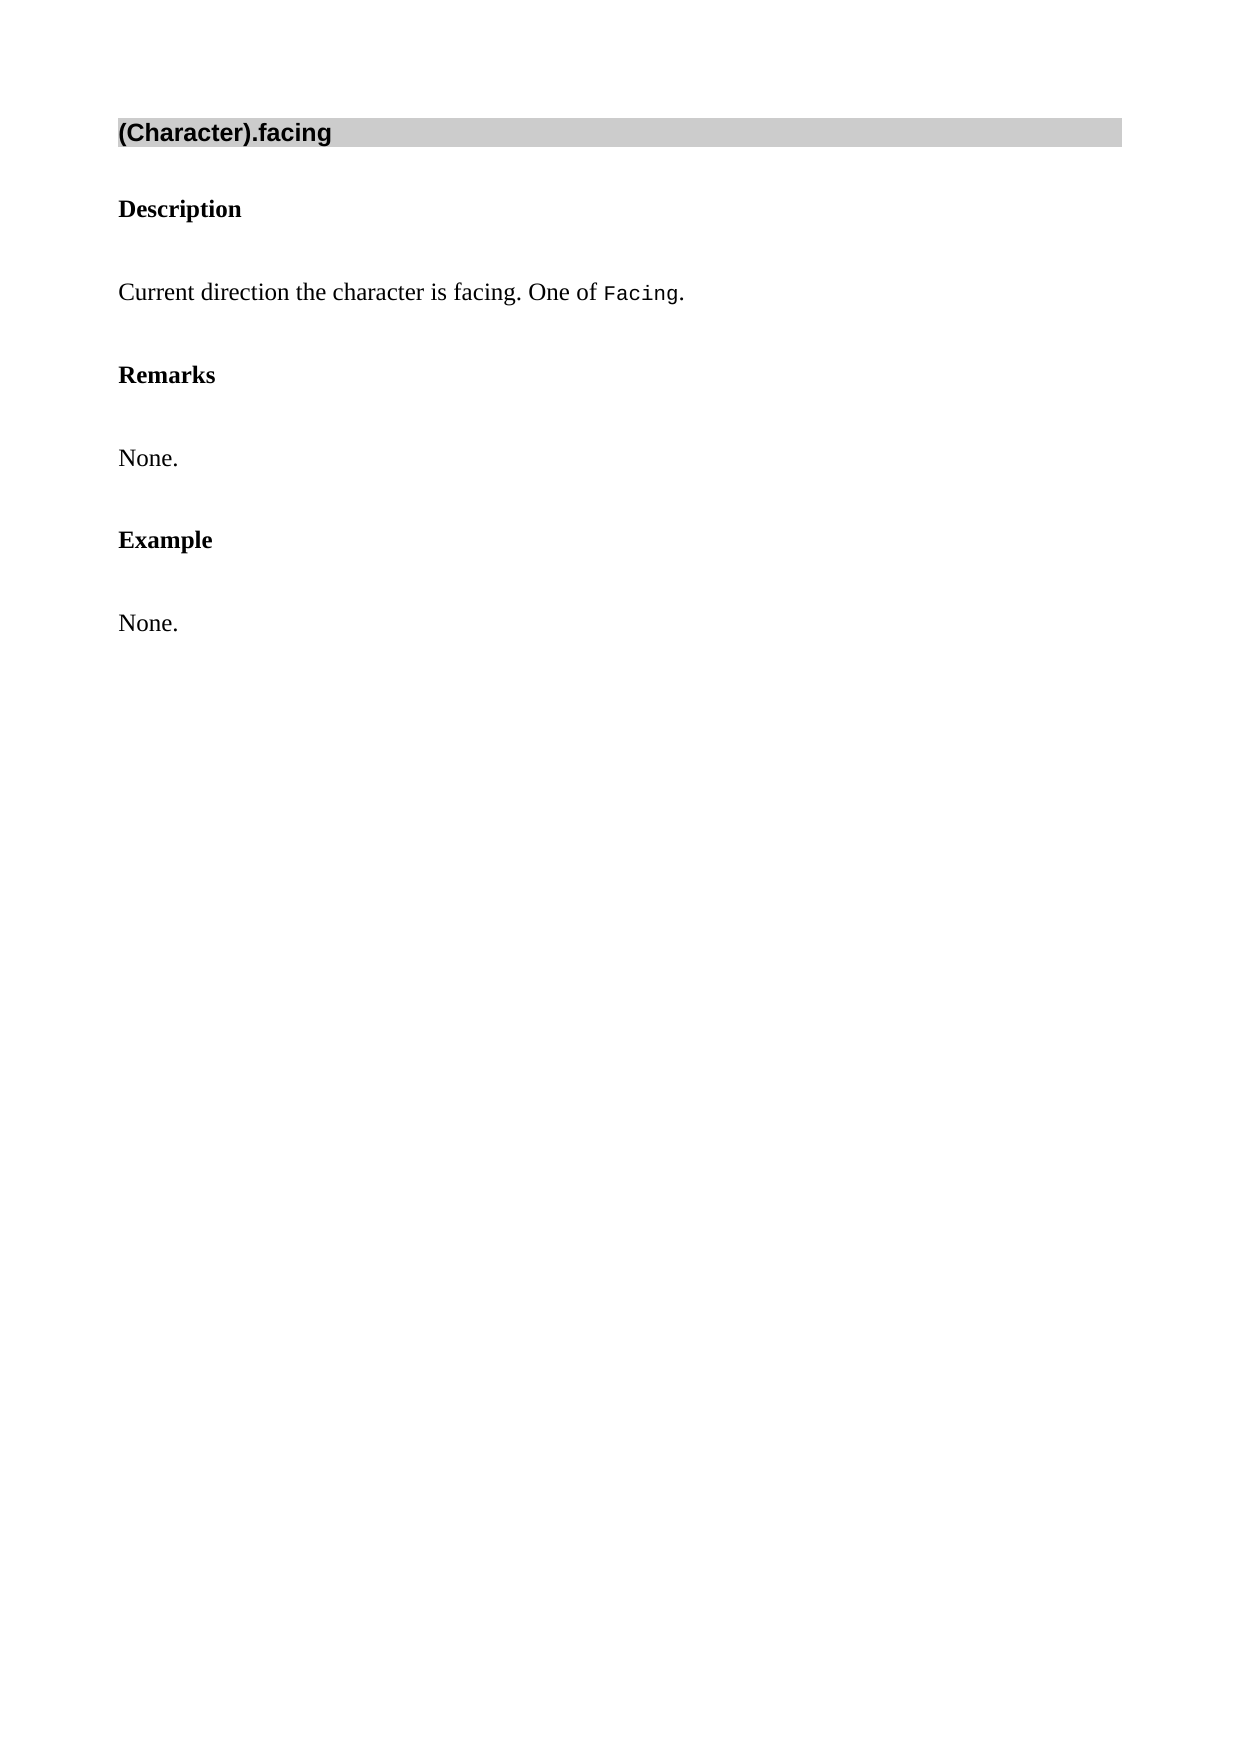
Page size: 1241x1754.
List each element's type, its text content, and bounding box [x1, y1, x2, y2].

text Description [118, 194, 1122, 223]
subtitle (Character).facing [118, 118, 1122, 147]
text Example [118, 525, 1122, 554]
text None. [118, 608, 1122, 636]
text Current direction the character is facing. One of Facing. [118, 277, 1122, 306]
text Remarks [118, 360, 1122, 389]
text None. [118, 443, 1122, 471]
